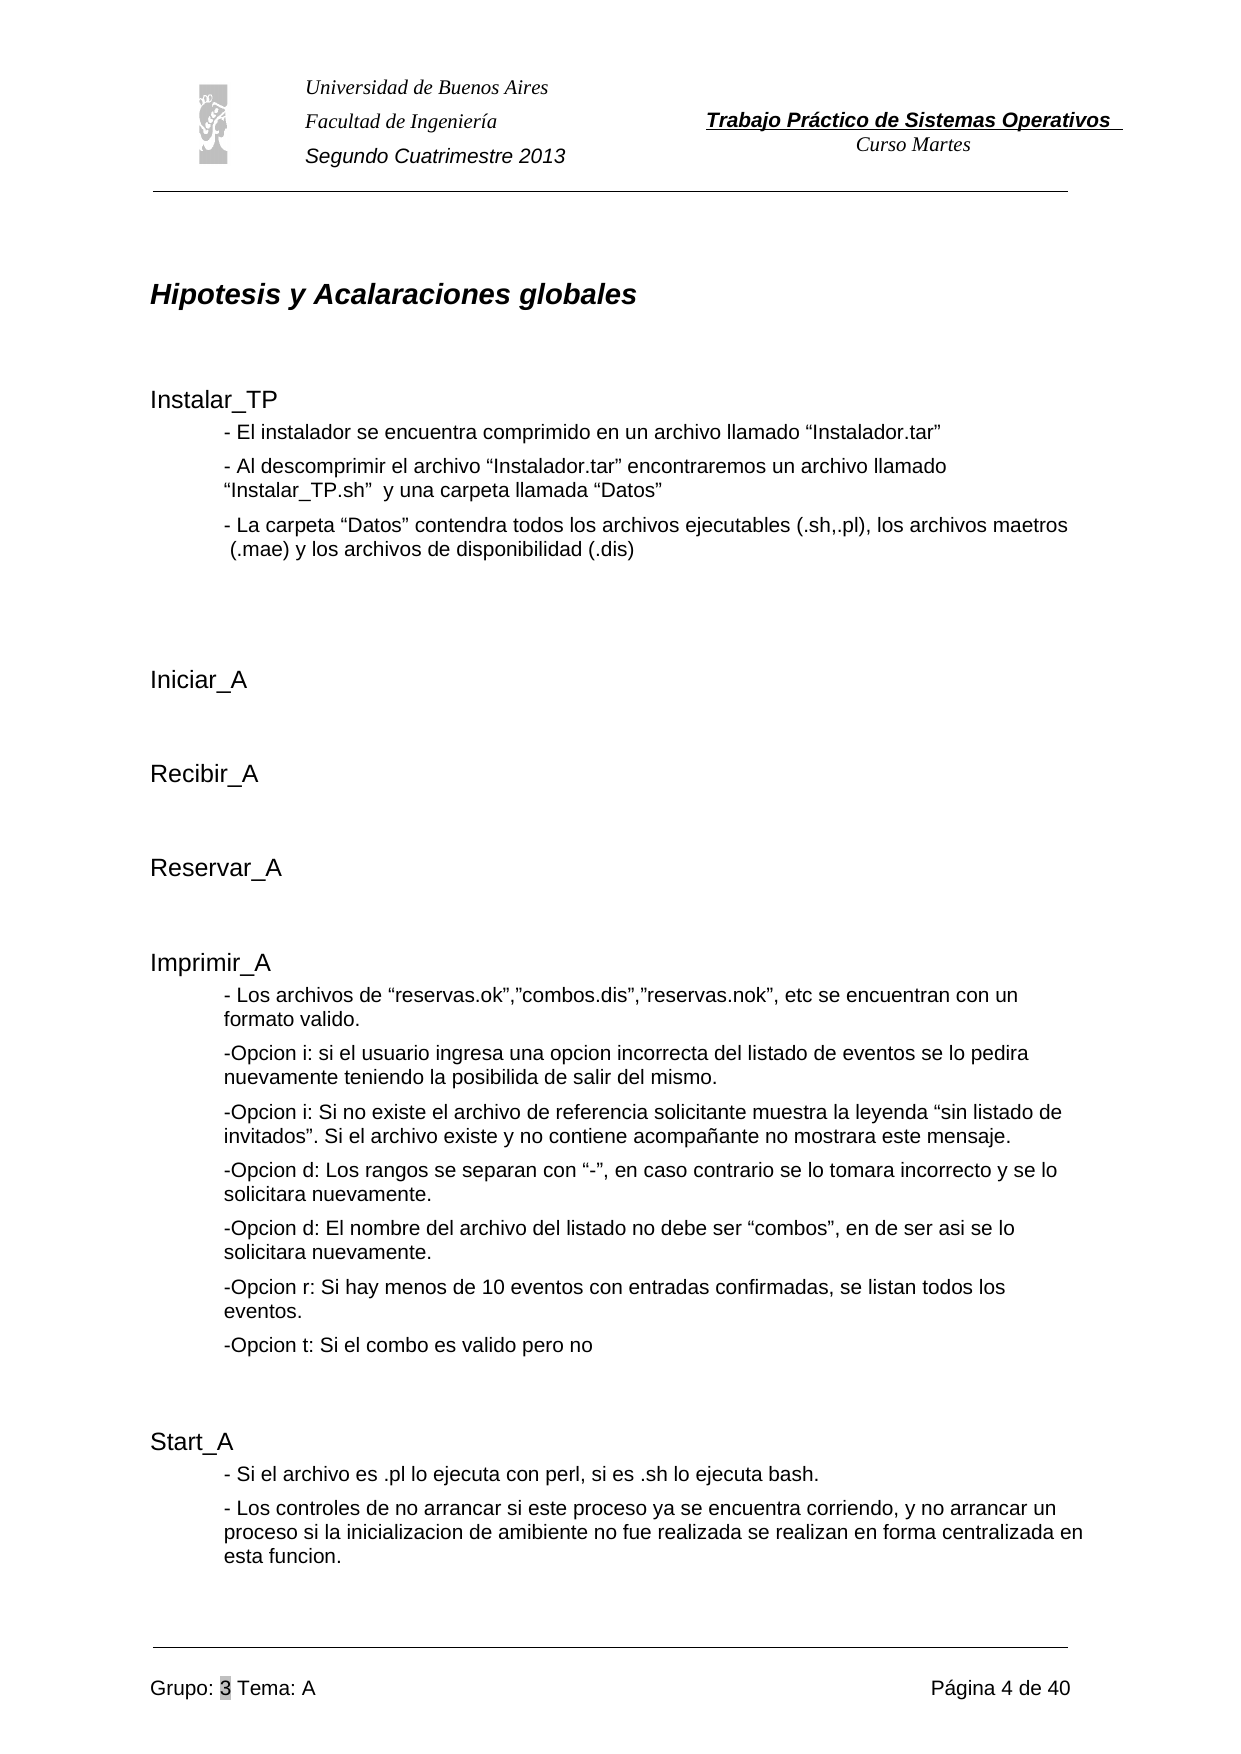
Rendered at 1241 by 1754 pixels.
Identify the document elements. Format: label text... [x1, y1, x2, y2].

text - La carpeta “Datos” contendra todos los archivos ejecutables (.sh,.pl), los archivos maetros (.mae) y los archivos de disponibilidad (.dis) [150, 513, 1090, 561]
text - Al descomprimir el archivo “Instalador.tar” encontraremos un archivo llamado “Instalar_TP.sh” y una carpeta llamada “Datos” [150, 454, 1090, 502]
text -Opcion i: Si no existe el archivo de referencia solicitante muestra la leyenda “sin listado de invitados”. Si el archivo existe y no contiene acompañante no mostrara este mensaje. [150, 1099, 1090, 1147]
subtitle Instalar_TP [150, 385, 1090, 414]
subtitle Iniciar_A [150, 665, 1090, 693]
text -Opcion r: Si hay menos de 10 eventos con entradas confirmadas, se listan todos los eventos. [150, 1274, 1090, 1322]
text -Opcion d: Los rangos se separan con “-”, en caso contrario se lo tomara incorrecto y se lo solicitara nuevamente. [150, 1158, 1090, 1206]
picture [198, 82, 231, 166]
text - El instalador se encuentra comprimido en un archivo llamado “Instalador.tar” [150, 420, 1090, 444]
subtitle Hipotesis y Acalaraciones globales [150, 277, 1090, 310]
text - Si el archivo es .pl lo ejecuta con perl, si es .sh lo ejecuta bash. [150, 1462, 1090, 1486]
text -Opcion d: El nombre del archivo del listado no debe ser “combos”, en de ser asi se lo solicitara nuevamente. [150, 1216, 1090, 1264]
text - Los controles de no arrancar si este proceso ya se encuentra corriendo, y no arrancar un proceso si la inicializacion de amibiente no fue realizada se realizan en forma centralizada en esta funcion. [150, 1496, 1090, 1568]
subtitle Recibir_A [150, 759, 1090, 788]
text -Opcion i: si el usuario ingresa una opcion incorrecta del listado de eventos se lo pedira nuevamente teniendo la posibilida de salir del mismo. [150, 1041, 1090, 1089]
subtitle Start_A [150, 1427, 1090, 1455]
text - Los archivos de “reservas.ok”,”combos.dis”,”reservas.nok”, etc se encuentran con un formato valido. [150, 983, 1090, 1031]
text -Opcion t: Si el combo es valido pero no [150, 1333, 1090, 1357]
subtitle Reservar_A [150, 853, 1090, 882]
subtitle Imprimir_A [150, 948, 1090, 977]
